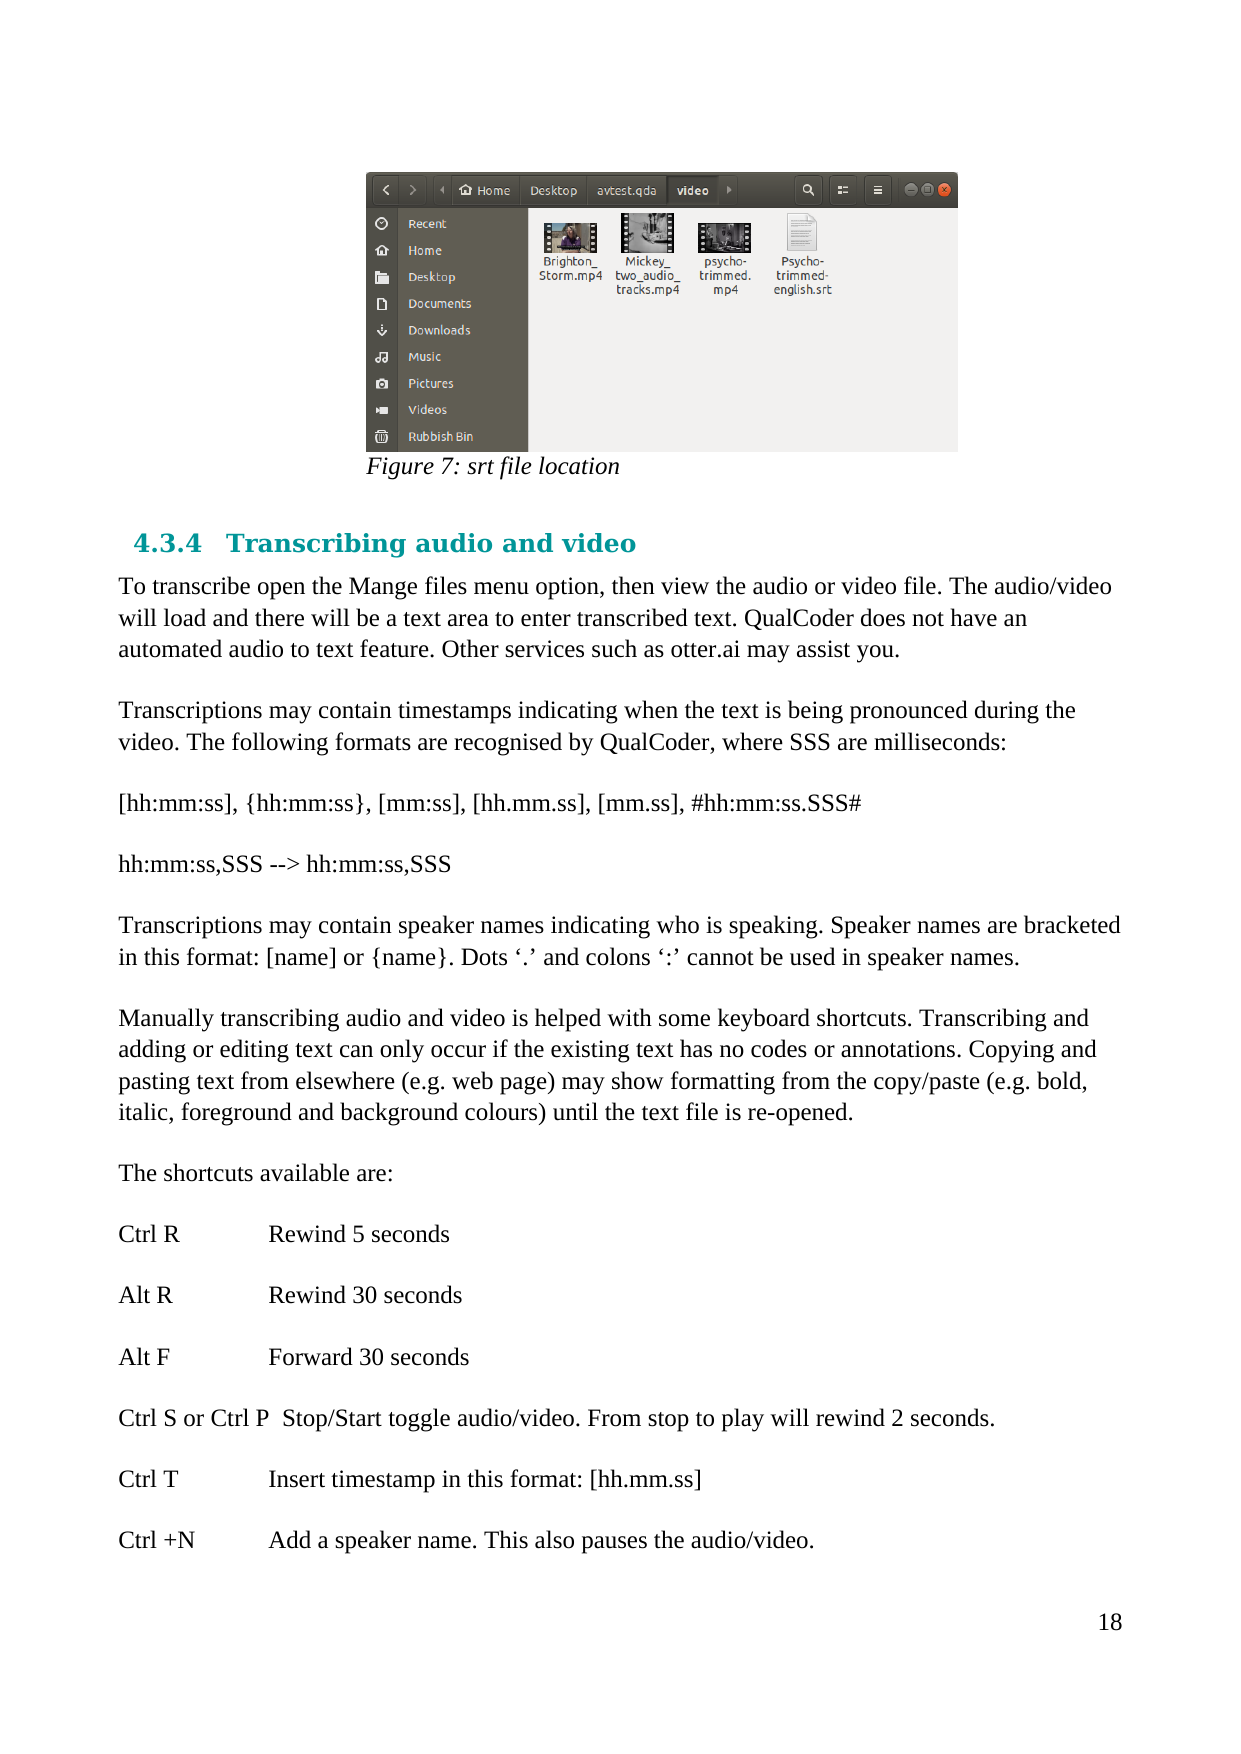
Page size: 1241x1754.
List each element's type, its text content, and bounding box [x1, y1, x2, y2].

text Figure 7: srt file location [366, 452, 958, 480]
subtitle Transcribing audio and video [124, 529, 1122, 559]
text Transcriptions may contain speaker names indicating who is speaking. Speaker names are bracketed in this format: [name] or {name}. Dots ‘.’ and colons ‘:’ cannot be used in speaker names. [118, 910, 1122, 970]
picture [366, 172, 958, 452]
text Transcriptions may contain timestamps indicating when the text is being pronounced during the video. The following formats are recognised by QualCoder, where SSS are milliseconds: [118, 695, 1122, 756]
text Manually transcribing audio and video is helped with some keyboard shortcuts. Transcribing and adding or editing text can only occur if the existing text has no codes or annotations. Copying and pasting text from elsewhere (e.g. web page) may show formatting from the copy/paste (e.g. bold, italic, foreground and background colours) until the text file is re-opened. [118, 1003, 1122, 1126]
text Ctrl R Rewind 5 seconds [118, 1219, 1122, 1248]
text Ctrl +N Add a speaker name. This also pauses the audio/video. [118, 1525, 1122, 1553]
text Ctrl T Insert timestamp in this format: [hh.mm.ss] [118, 1464, 1122, 1492]
text The shortcuts available are: [118, 1158, 1122, 1187]
text Alt R Rewind 30 seconds [118, 1281, 1122, 1309]
text Ctrl S or Ctrl P Stop/Start toggle audio/video. From stop to play will rewind 2 seconds. [118, 1403, 1122, 1431]
text To transcribe open the Mange files menu option, then view the audio or video file. The audio/video will load and there will be a text area to enter transcribed text. QualCoder does not have an automated audio to text feature. Other services such as otter.ai may assist you. [118, 571, 1122, 663]
text Alt F Forward 30 seconds [118, 1342, 1122, 1370]
text [hh:mm:ss], {hh:mm:ss}, [mm:ss], [hh.mm.ss], [mm.ss], #hh:mm:ss.SSS# [118, 788, 1122, 817]
text hh:mm:ss,SSS --> hh:mm:ss,SSS [118, 849, 1122, 878]
